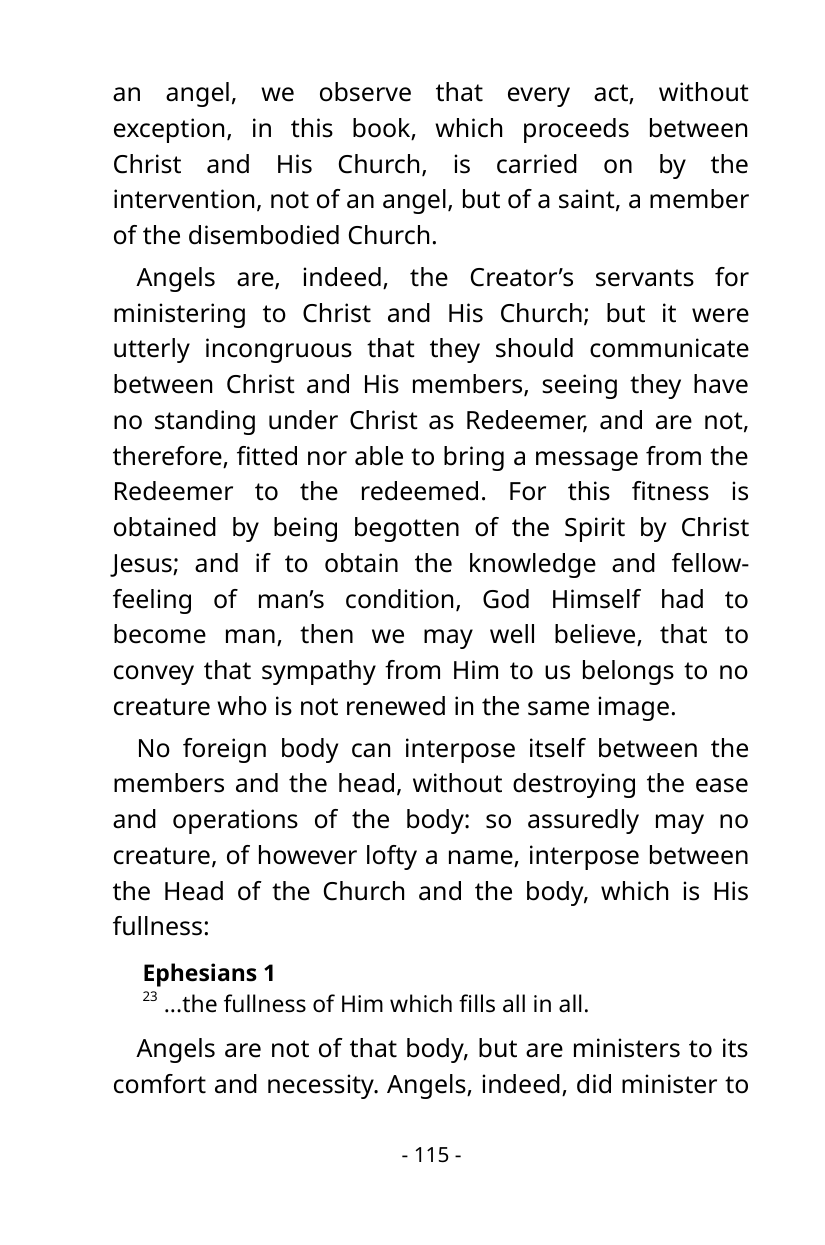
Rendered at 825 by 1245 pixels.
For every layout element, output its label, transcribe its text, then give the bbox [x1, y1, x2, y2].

text 23 ...the fullness of Him which fills all in all. [142, 988, 720, 1019]
text an angel, we observe that every act, without exception, in this book, which proceeds between Christ and His Church, is carried on by the intervention, not of an angel, but of a saint, a member of the disembodied Church. [112, 75, 750, 252]
text Angels are, indeed, the Creator’s servants for ministering to Christ and His Church; but it were utterly incongruous that they should communicate between Christ and His members, seeing they have no standing under Christ as Redeemer, and are not, therefore, fitted nor able to bring a message from the Redeemer to the redeemed. For this fitness is obtained by being begotten of the Spirit by Christ Jesus; and if to obtain the knowledge and fellow-feeling of man’s condition, God Himself had to become man, then we may well believe, that to convey that sympathy from Him to us belongs to no creature who is not renewed in the same image. [112, 260, 750, 722]
text Ephesians 1 [142, 957, 750, 988]
text Angels are not of that body, but are ministers to its comfort and necessity. Angels, indeed, did minister to [112, 1031, 750, 1101]
text No foreign body can interpose itself between the members and the head, without destroying the ease and operations of the body: so assuredly may no creature, of however lofty a name, interpose between the Head of the Church and the body, which is His fullness: [112, 730, 750, 943]
